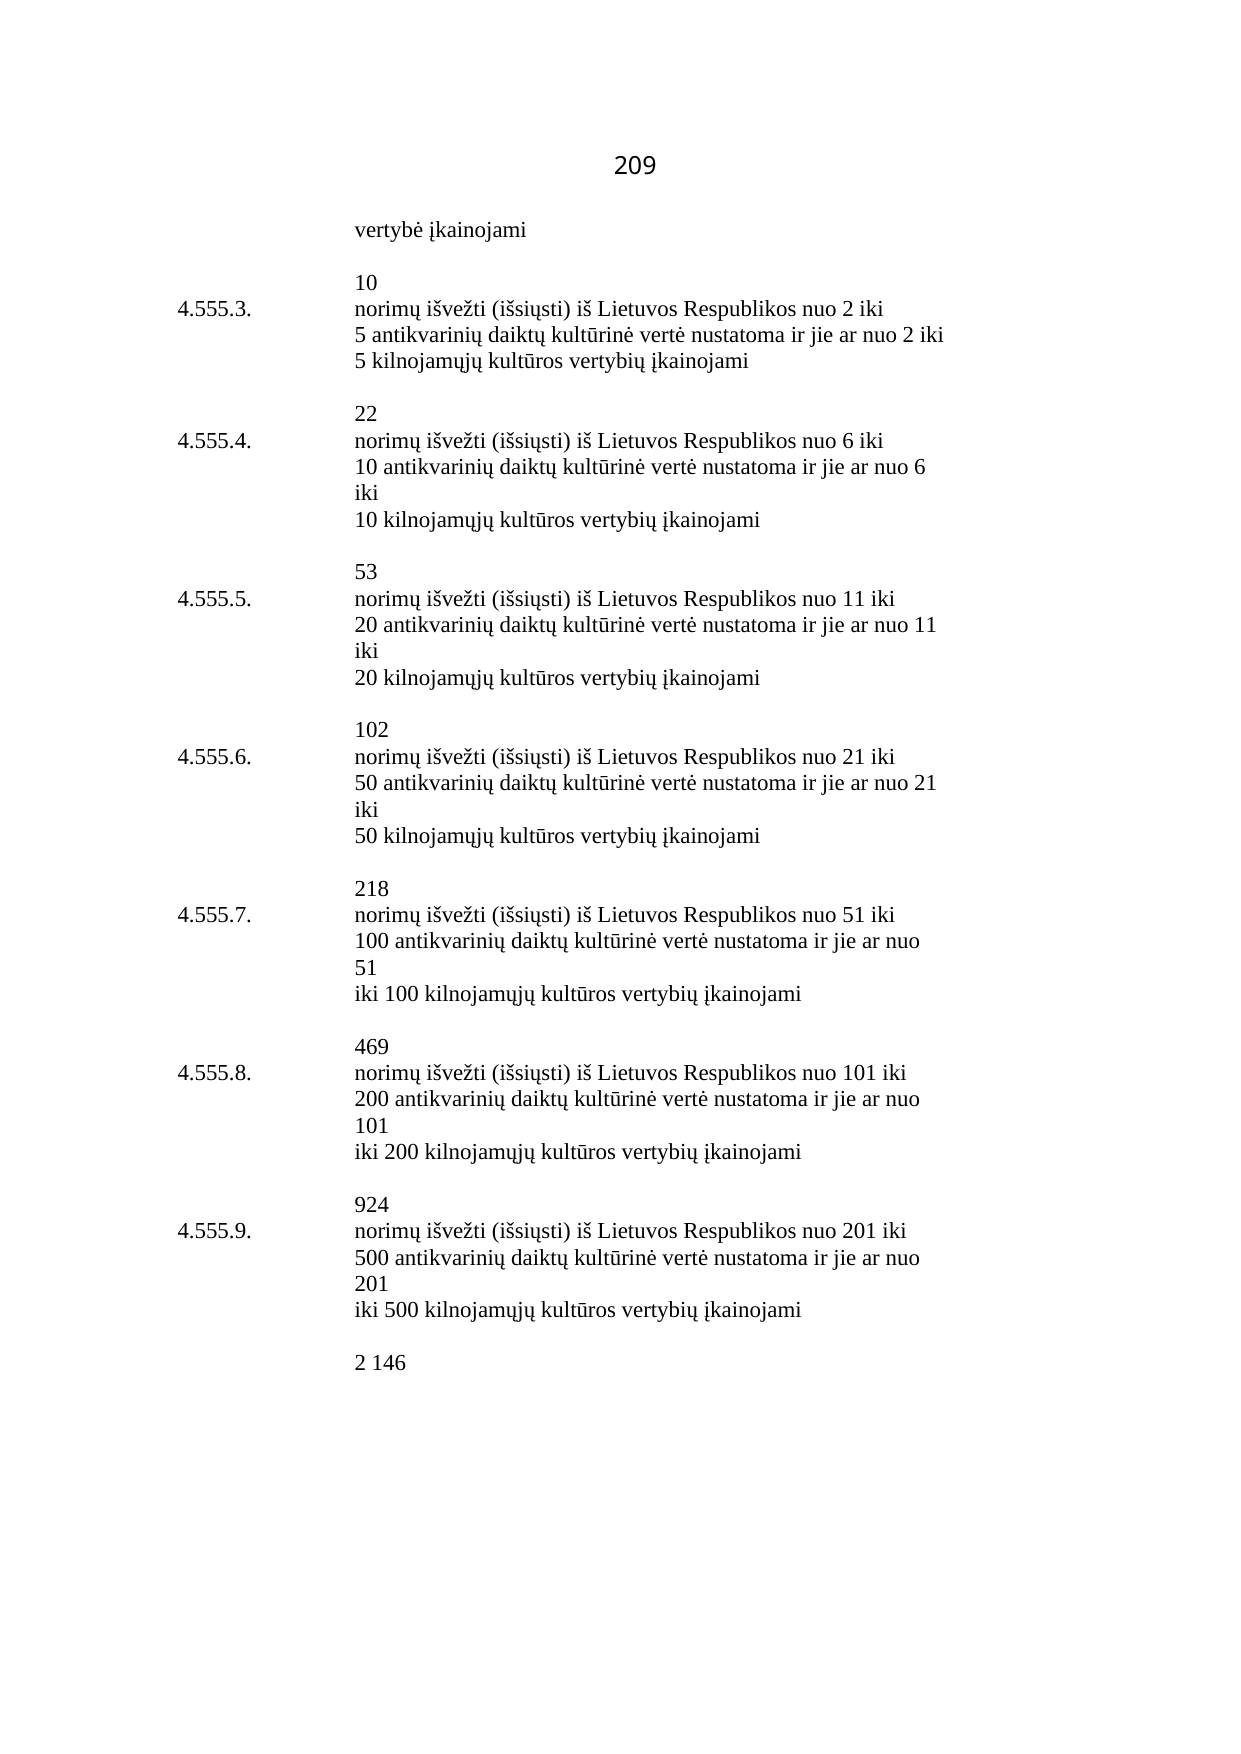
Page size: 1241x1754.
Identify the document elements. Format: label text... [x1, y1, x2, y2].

text 4.555.6. norimų išvežti (išsiųsti) iš Lietuvos Respublikos nuo 21 iki [177, 743, 945, 769]
text iki 100 kilnojamųjų kultūros vertybių įkainojami 469 [354, 980, 945, 1059]
text 4.555.7. norimų išvežti (išsiųsti) iš Lietuvos Respublikos nuo 51 iki [177, 901, 945, 927]
text 4.555.5. norimų išvežti (išsiųsti) iš Lietuvos Respublikos nuo 11 iki [177, 585, 945, 611]
text 4.555.9. norimų išvežti (išsiųsti) iš Lietuvos Respublikos nuo 201 iki [177, 1217, 945, 1244]
text 5 antikvarinių daiktų kultūrinė vertė nustatoma ir jie ar nuo 2 iki [354, 321, 945, 348]
text 4.555.4. norimų išvežti (išsiųsti) iš Lietuvos Respublikos nuo 6 iki [177, 427, 945, 453]
text 200 antikvarinių daiktų kultūrinė vertė nustatoma ir jie ar nuo 101 [354, 1086, 945, 1138]
text iki 200 kilnojamųjų kultūros vertybių įkainojami 924 [354, 1138, 945, 1217]
text 20 kilnojamųjų kultūros vertybių įkainojami 102 [354, 664, 945, 743]
text 50 antikvarinių daiktų kultūrinė vertė nustatoma ir jie ar nuo 21 iki [354, 769, 945, 822]
text 10 kilnojamųjų kultūros vertybių įkainojami 53 [354, 506, 945, 585]
text 500 antikvarinių daiktų kultūrinė vertė nustatoma ir jie ar nuo 201 [354, 1244, 945, 1296]
text 10 antikvarinių daiktų kultūrinė vertė nustatoma ir jie ar nuo 6 iki [354, 453, 945, 506]
text 4.555.3. norimų išvežti (išsiųsti) iš Lietuvos Respublikos nuo 2 iki [177, 295, 945, 321]
text iki 500 kilnojamųjų kultūros vertybių įkainojami 2 146 [354, 1296, 945, 1375]
text 100 antikvarinių daiktų kultūrinė vertė nustatoma ir jie ar nuo 51 [354, 927, 945, 980]
text 50 kilnojamųjų kultūros vertybių įkainojami 218 [354, 822, 945, 901]
text vertybė įkainojami 10 [354, 216, 945, 295]
text 5 kilnojamųjų kultūros vertybių įkainojami 22 [354, 348, 945, 427]
text 20 antikvarinių daiktų kultūrinė vertė nustatoma ir jie ar nuo 11 iki [354, 611, 945, 664]
text 4.555.8. norimų išvežti (išsiųsti) iš Lietuvos Respublikos nuo 101 iki [177, 1059, 945, 1086]
